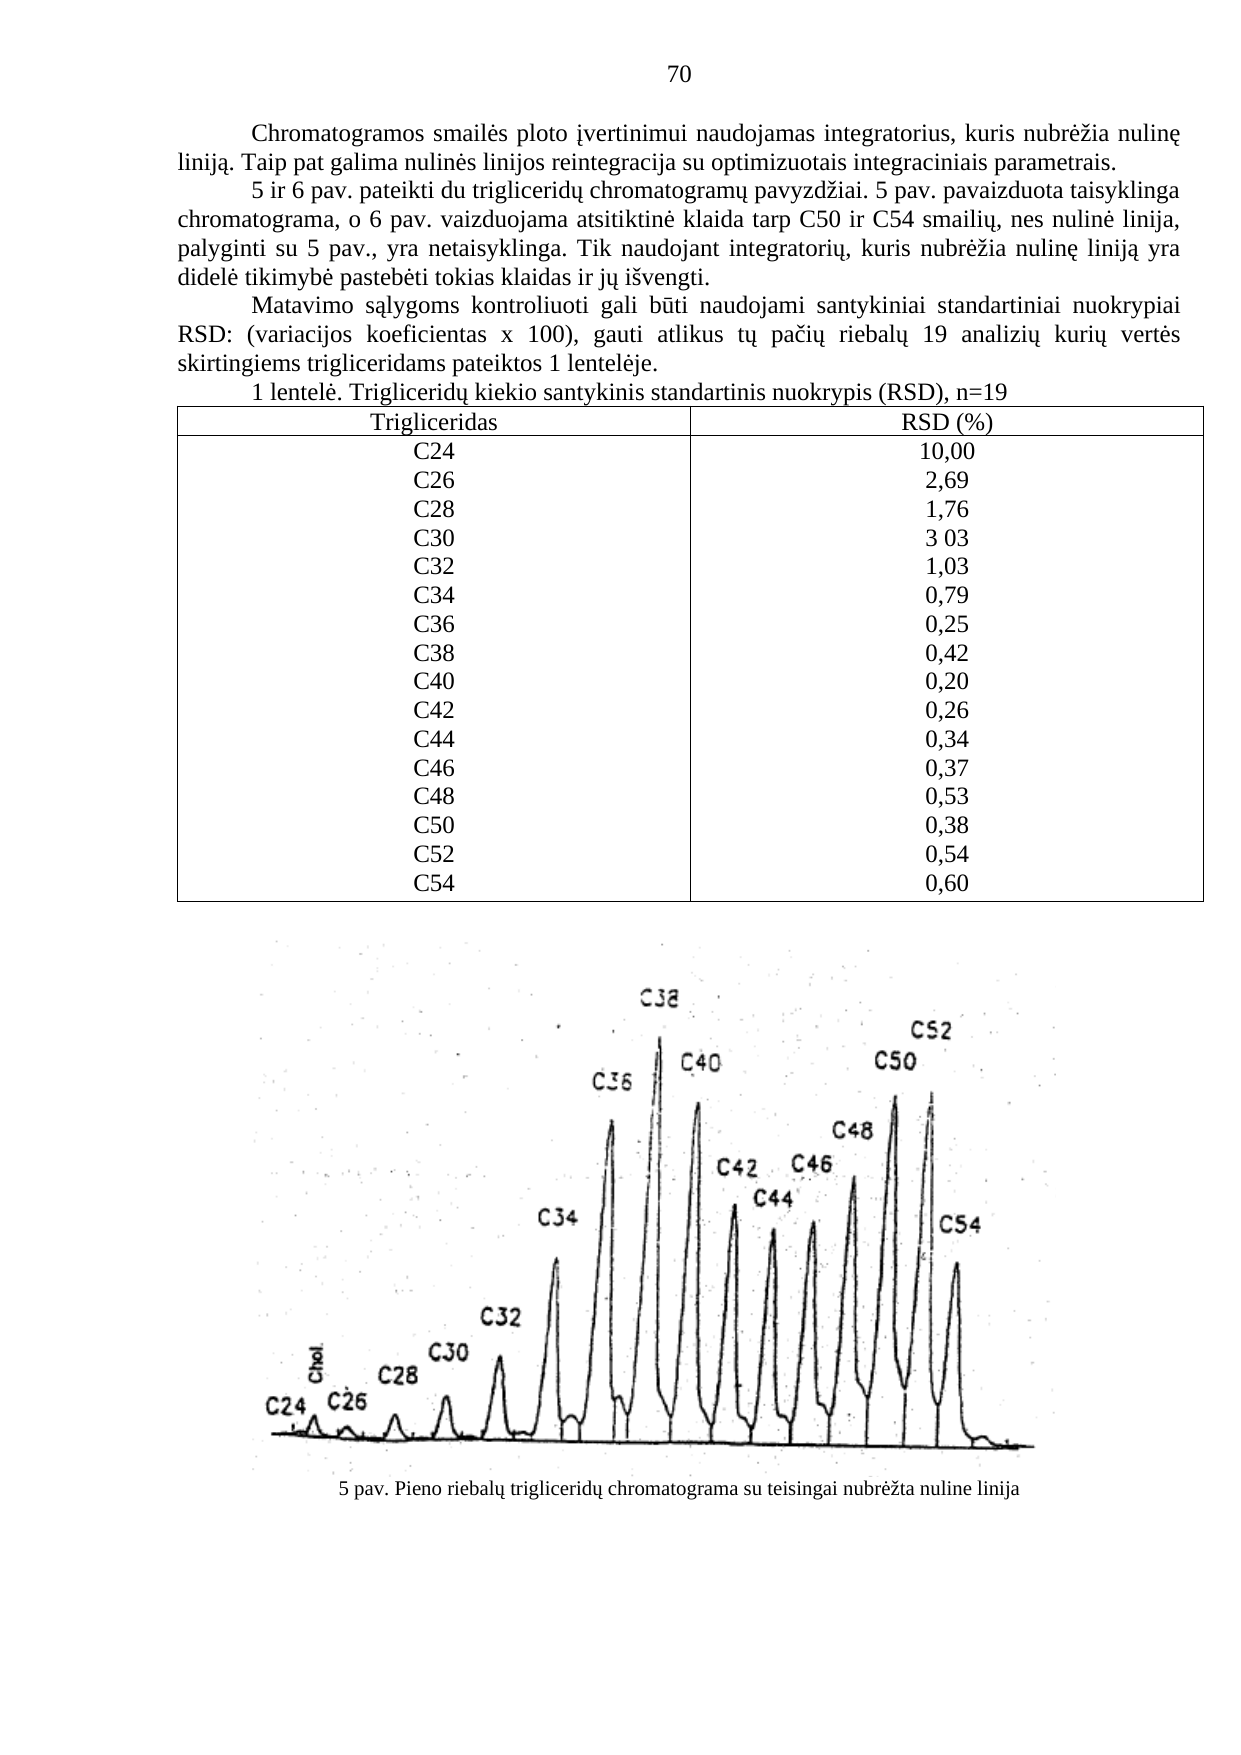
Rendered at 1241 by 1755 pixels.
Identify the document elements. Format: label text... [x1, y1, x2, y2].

table_cell 10,00 2,69 1,76 3 03 1,03 0,79 0,25 0,42 0,20 0,26 0,34 0,37 0,53 0,38 0,54 0,60 [691, 436, 1203, 901]
text Matavimo sąlygoms kontroliuoti gali būti naudojami santykiniai standartiniai nuokrypiai RSD: (variacijos koeficientas x 100), gauti atlikus tų pačių riebalų 19 analizių kurių vertės skirtingiems trigliceridams pateiktos 1 lentelėje. [177, 291, 1181, 377]
text 5 pav. Pieno riebalų trigliceridų chromatograma su teisingai nubrėžta nuline linija [177, 1476, 1181, 1500]
text Chromatogramos smailės ploto įvertinimui naudojamas integratorius, kuris nubrėžia nulinę liniją. Taip pat galima nulinės linijos reintegracija su optimizuotais integraciniais parametrais. [177, 118, 1181, 176]
text 1 lentelė. Trigliceridų kiekio santykinis standartinis nuokrypis (RSD), n=19 [177, 377, 1181, 406]
table_header RSD (%) [691, 407, 1203, 435]
table_header Trigliceridas [178, 407, 690, 435]
text 5 ir 6 pav. pateikti du trigliceridų chromatogramų pavyzdžiai. 5 pav. pavaizduota taisyklinga chromatograma, o 6 pav. vaizduojama atsitiktinė klaida tarp C50 ir C54 smailių, nes nulinė linija, palyginti su 5 pav., yra netaisyklinga. Tik naudojant integratorių, kuris nubrėžia nulinę liniją yra didelė tikimybė pastebėti tokias klaidas ir jų išvengti. [177, 176, 1181, 291]
table_cell C24 C26 C28 C30 C32 C34 C36 C38 C40 C42 C44 C46 C48 C50 C52 C54 [178, 436, 690, 901]
